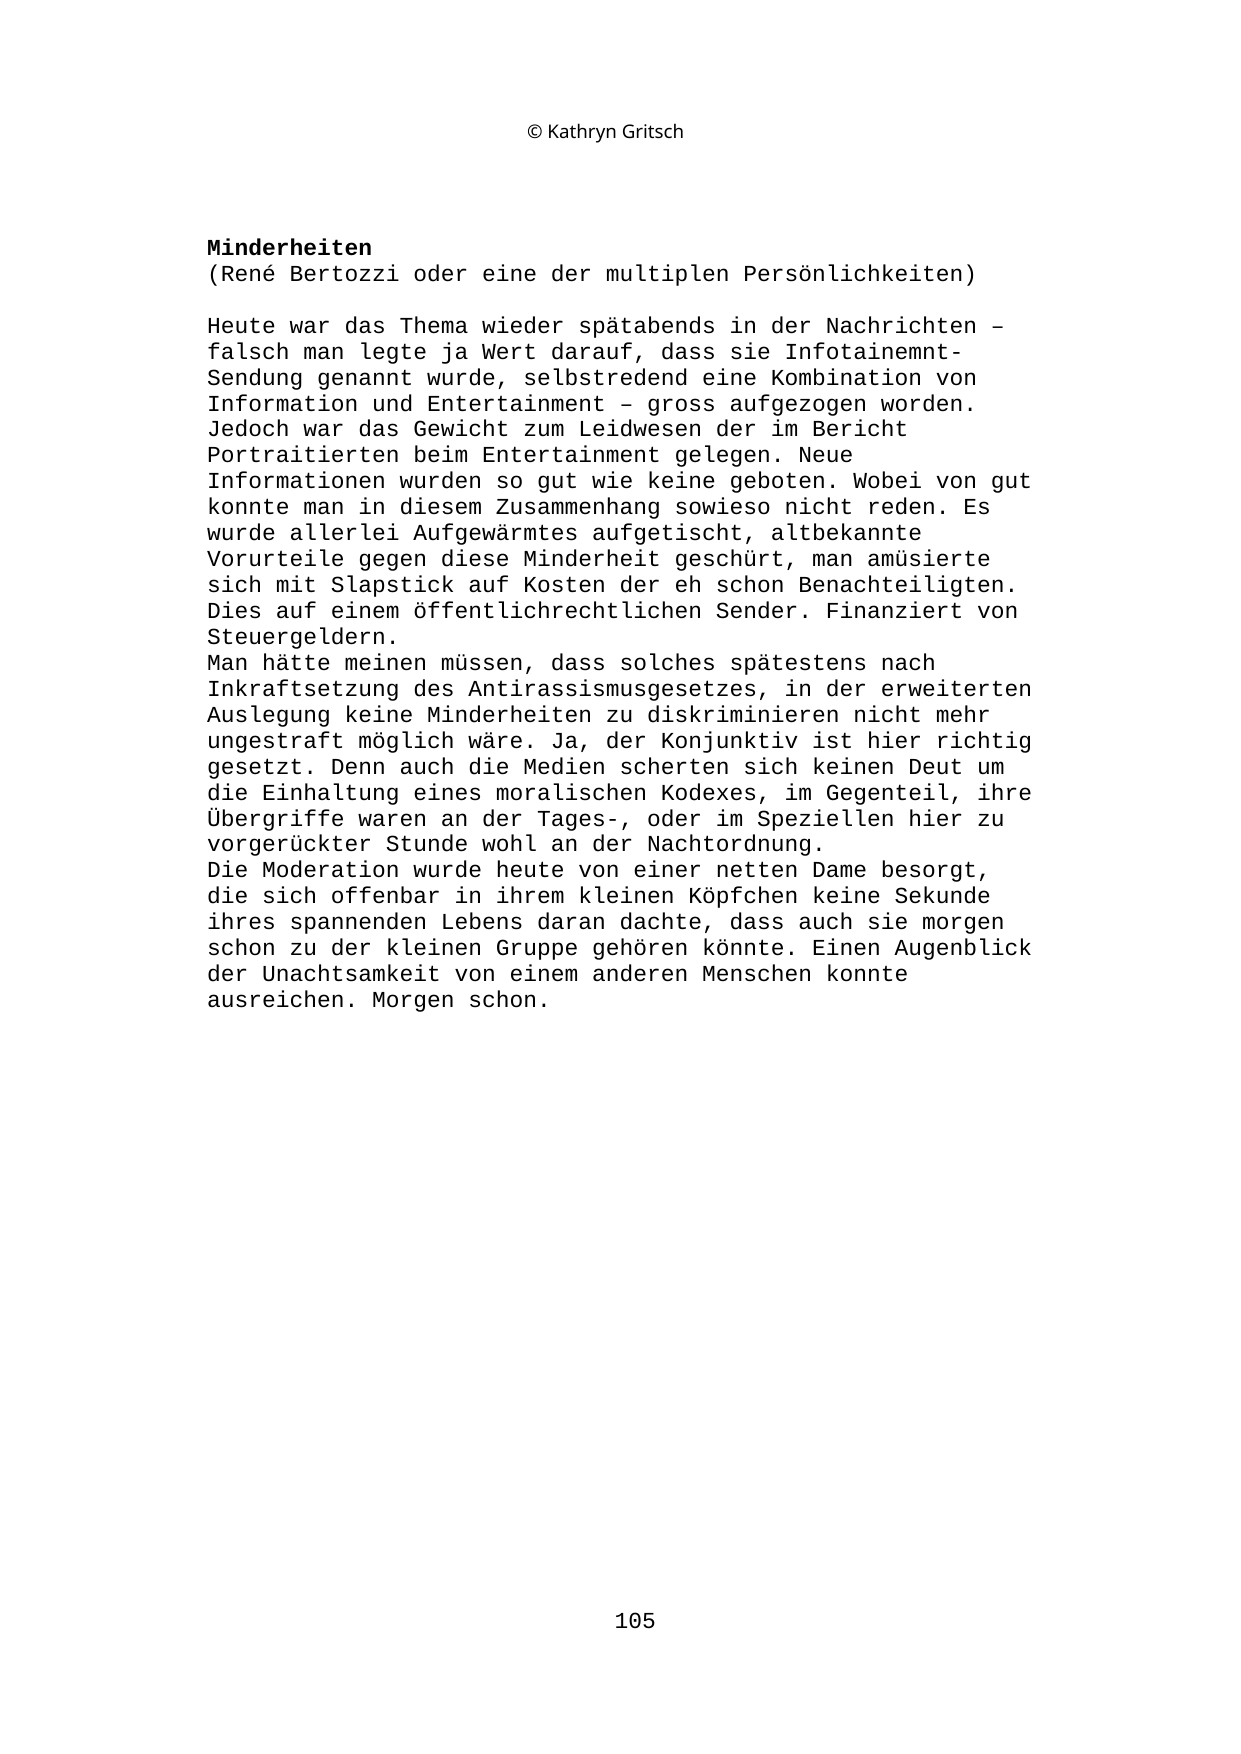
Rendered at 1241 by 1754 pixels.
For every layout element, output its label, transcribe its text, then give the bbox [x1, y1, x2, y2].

text Minderheiten [207, 236, 1034, 262]
text Die Moderation wurde heute von einer netten Dame besorgt, die sich offenbar in ihrem kleinen Köpfchen keine Sekunde ihres spannenden Lebens daran dachte, dass auch sie morgen schon zu der kleinen Gruppe gehören könnte. Einen Augenblick der Unachtsamkeit von einem anderen Menschen konnte ausreichen. Morgen schon. [207, 859, 1034, 1014]
text (René Bertozzi oder eine der multiplen Persönlichkeiten) [207, 262, 1034, 288]
text Heute war das Thema wieder spätabends in der Nachrichten – falsch man legte ja Wert darauf, dass sie Infotainemnt-Sendung genannt wurde, selbstredend eine Kombination von Information und Entertainment – gross aufgezogen worden. Jedoch war das Gewicht zum Leidwesen der im Bericht Portraitierten beim Entertainment gelegen. Neue Informationen wurden so gut wie keine geboten. Wobei von gut konnte man in diesem Zusammenhang sowieso nicht reden. Es wurde allerlei Aufgewärmtes aufgetischt, altbekannte Vorurteile gegen diese Minderheit geschürt, man amüsierte sich mit Slapstick auf Kosten der eh schon Benachteiligten. Dies auf einem öffentlichrechtlichen Sender. Finanziert von Steuergeldern. [207, 314, 1034, 651]
text Man hätte meinen müssen, dass solches spätestens nach Inkraftsetzung des Antirassismusgesetzes, in der erweiterten Auslegung keine Minderheiten zu diskriminieren nicht mehr ungestraft möglich wäre. Ja, der Konjunktiv ist hier richtig gesetzt. Denn auch die Medien scherten sich keinen Deut um die Einhaltung eines moralischen Kodexes, im Gegenteil, ihre Übergriffe waren an der Tages-, oder im Speziellen hier zu vorgerückter Stunde wohl an der Nachtordnung. [207, 651, 1034, 859]
